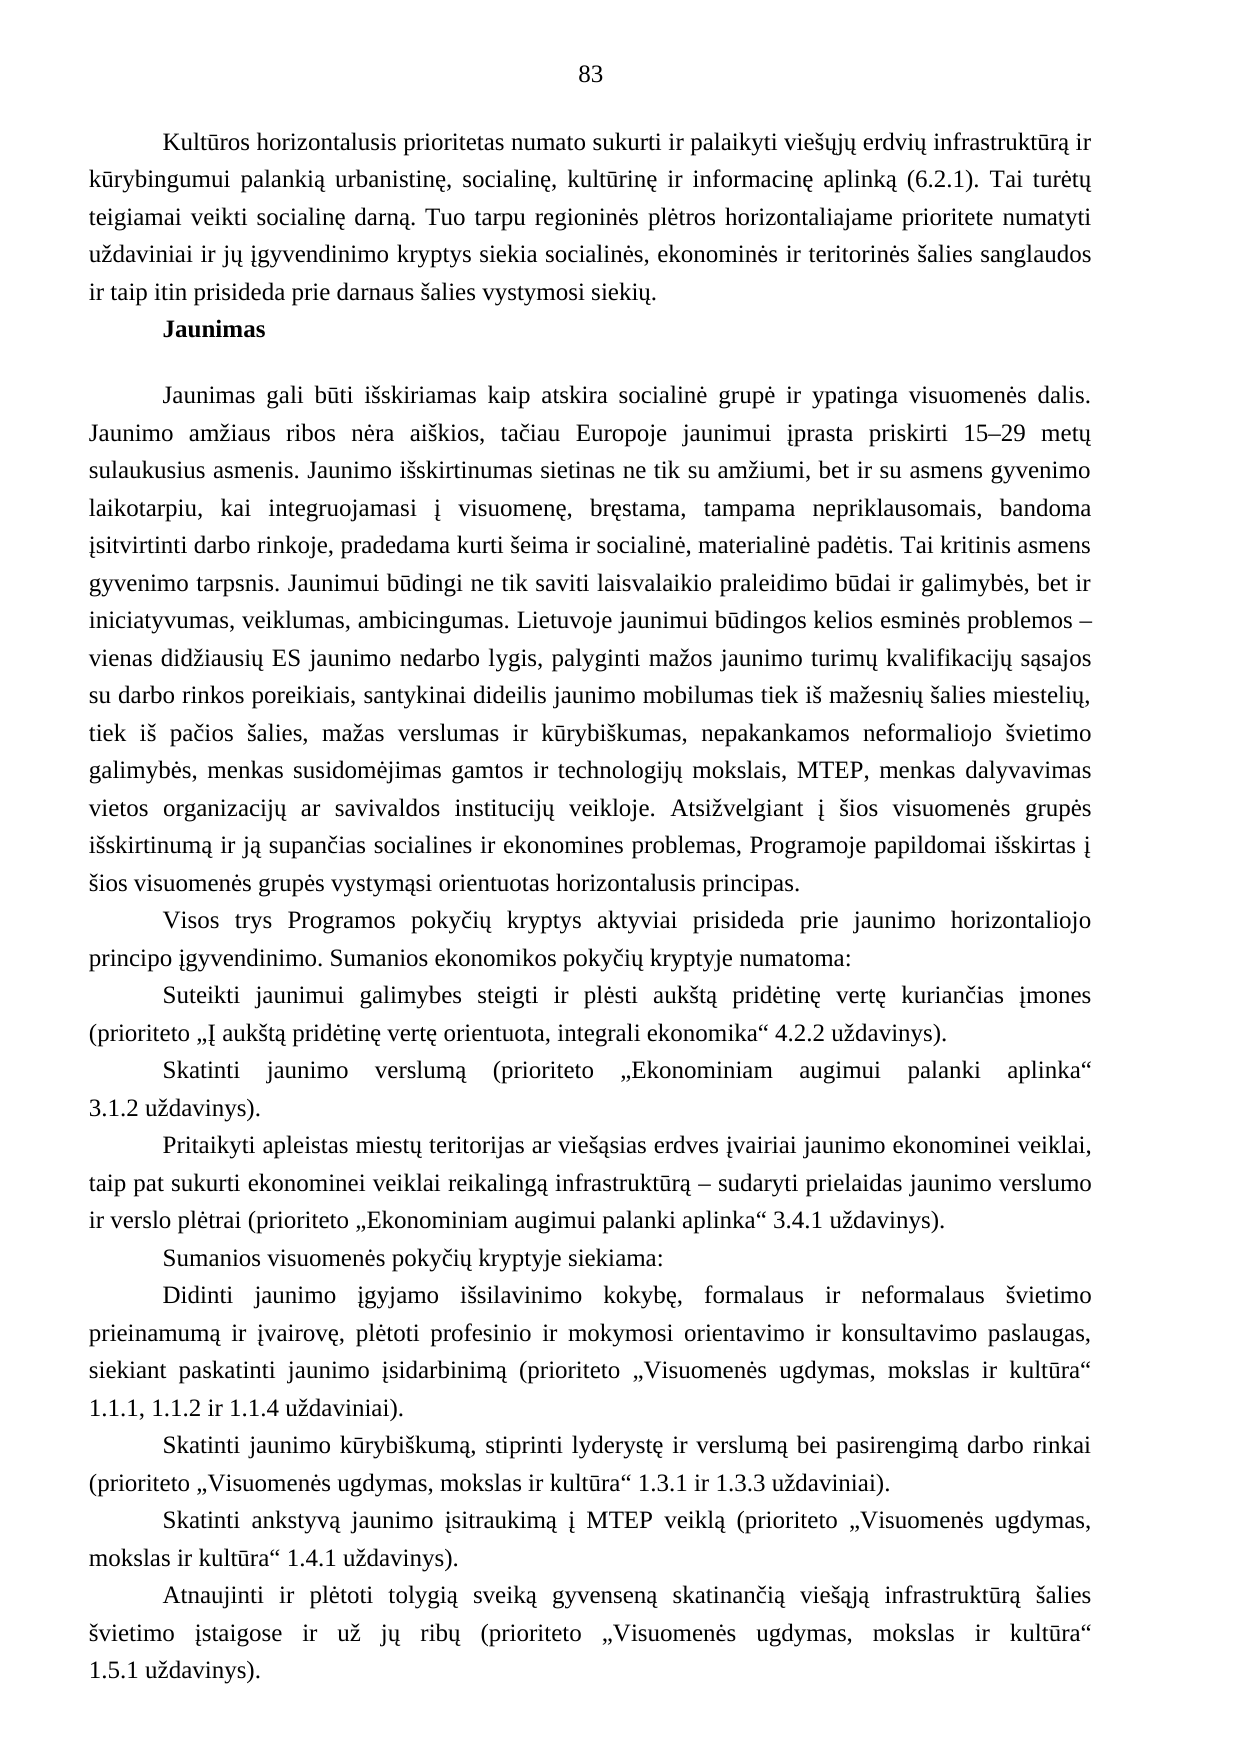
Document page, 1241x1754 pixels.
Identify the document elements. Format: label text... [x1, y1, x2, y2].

text Visos trys Programos pokyčių kryptys aktyviai prisideda prie jaunimo horizontaliojo principo įgyvendinimo. Sumanios ekonomikos pokyčių kryptyje numatoma: [89, 897, 1092, 972]
text Kultūros horizontalusis prioritetas numato sukurti ir palaikyti viešųjų erdvių infrastruktūrą ir kūrybingumui palankią urbanistinę, socialinę, kultūrinę ir informacinę aplinką (6.2.1). Tai turėtų teigiamai veikti socialinę darną. Tuo tarpu regioninės plėtros horizontaliajame prioritete numatyti uždaviniai ir jų įgyvendinimo kryptys siekia socialinės, ekonominės ir teritorinės šalies sanglaudos ir taip itin prisideda prie darnaus šalies vystymosi siekių. [89, 118, 1092, 306]
text Skatinti jaunimo verslumą (prioriteto „Ekonominiam augimui palanki aplinka“ 3.1.2 uždavinys). [89, 1047, 1092, 1122]
text Didinti jaunimo įgyjamo išsilavinimo kokybę, formalaus ir neformalaus švietimo prieinamumą ir įvairovę, plėtoti profesinio ir mokymosi orientavimo ir konsultavimo paslaugas, siekiant paskatinti jaunimo įsidarbinimą (prioriteto „Visuomenės ugdymas, mokslas ir kultūra“ 1.1.1, 1.1.2 ir 1.1.4 uždaviniai). [89, 1272, 1092, 1422]
text Jaunimas [89, 306, 1092, 343]
text Jaunimas gali būti išskiriamas kaip atskira socialinė grupė ir ypatinga visuomenės dalis. Jaunimo amžiaus ribos nėra aiškios, tačiau Europoje jaunimui įprasta priskirti 15–29 metų sulaukusius asmenis. Jaunimo išskirtinumas sietinas ne tik su amžiumi, bet ir su asmens gyvenimo laikotarpiu, kai integruojamasi į visuomenę, bręstama, tampama nepriklausomais, bandoma įsitvirtinti darbo rinkoje, pradedama kurti šeima ir socialinė, materialinė padėtis. Tai kritinis asmens gyvenimo tarpsnis. Jaunimui būdingi ne tik saviti laisvalaikio praleidimo būdai ir galimybės, bet ir iniciatyvumas, veiklumas, ambicingumas. Lietuvoje jaunimui būdingos kelios esminės problemos – vienas didžiausių ES jaunimo nedarbo lygis, palyginti mažos jaunimo turimų kvalifikacijų sąsajos su darbo rinkos poreikiais, santykinai dideilis jaunimo mobilumas tiek iš mažesnių šalies miestelių, tiek iš pačios šalies, mažas verslumas ir kūrybiškumas, nepakankamos neformaliojo švietimo galimybės, menkas susidomėjimas gamtos ir technologijų mokslais, MTEP, menkas dalyvavimas vietos organizacijų ar savivaldos institucijų veikloje. Atsižvelgiant į šios visuomenės grupės išskirtinumą ir ją supančias socialines ir ekonomines problemas, Programoje papildomai išskirtas į šios visuomenės grupės vystymąsi orientuotas horizontalusis principas. [89, 372, 1092, 897]
text Atnaujinti ir plėtoti tolygią sveiką gyvenseną skatinančią viešąją infrastruktūrą šalies švietimo įstaigose ir už jų ribų (prioriteto „Visuomenės ugdymas, mokslas ir kultūra“ 1.5.1 uždavinys). [89, 1572, 1092, 1684]
text Sumanios visuomenės pokyčių kryptyje siekiama: [89, 1234, 1092, 1272]
text Suteikti jaunimui galimybes steigti ir plėsti aukštą pridėtinę vertę kuriančias įmones (prioriteto „Į aukštą pridėtinę vertę orientuota, integrali ekonomika“ 4.2.2 uždavinys). [89, 972, 1092, 1047]
text Skatinti ankstyvą jaunimo įsitraukimą į MTEP veiklą (prioriteto „Visuomenės ugdymas, mokslas ir kultūra“ 1.4.1 uždavinys). [89, 1497, 1092, 1572]
text Pritaikyti apleistas miestų teritorijas ar viešąsias erdves įvairiai jaunimo ekonominei veiklai, taip pat sukurti ekonominei veiklai reikalingą infrastruktūrą – sudaryti prielaidas jaunimo verslumo ir verslo plėtrai (prioriteto „Ekonominiam augimui palanki aplinka“ 3.4.1 uždavinys). [89, 1122, 1092, 1234]
text Skatinti jaunimo kūrybiškumą, stiprinti lyderystę ir verslumą bei pasirengimą darbo rinkai (prioriteto „Visuomenės ugdymas, mokslas ir kultūra“ 1.3.1 ir 1.3.3 uždaviniai). [89, 1422, 1092, 1497]
